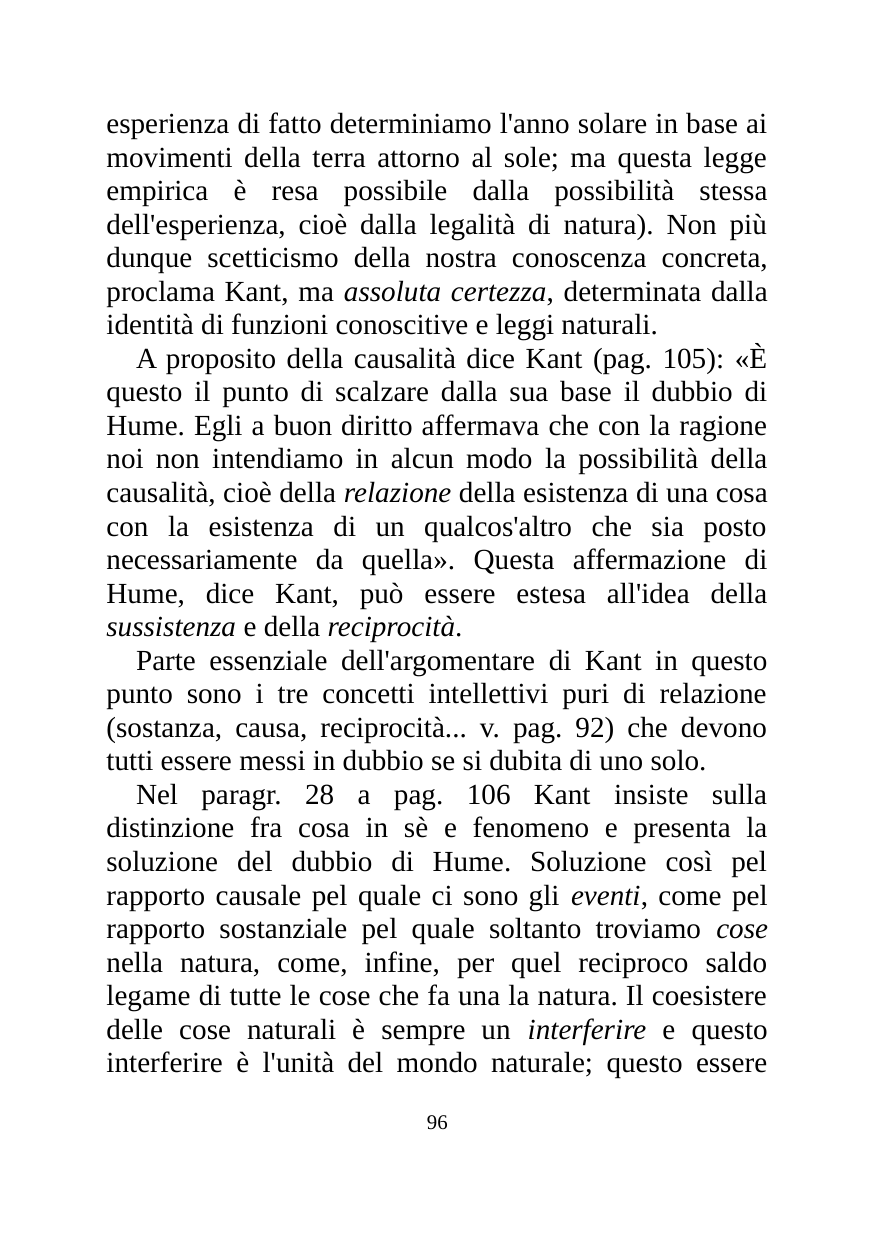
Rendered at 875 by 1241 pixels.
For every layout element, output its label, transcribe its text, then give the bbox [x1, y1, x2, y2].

text A proposito della causalità dice Kant (pag. 105): «È questo il punto di scalzare dalla sua base il dubbio di Hume. Egli a buon diritto affermava che con la ragione noi non intendiamo in alcun modo la possibilità della causalità, cioè della relazione della esistenza di una cosa con la esistenza di un qualcos'altro che sia posto necessariamente da quella». Questa affermazione di Hume, dice Kant, può essere estesa all'idea della sussistenza e della reciprocità. [106, 341, 768, 643]
text Parte essenziale dell'argomentare di Kant in questo punto sono i tre concetti intellettivi puri di relazione (sostanza, causa, reciprocità... v. pag. 92) che devono tutti essere messi in dubbio se si dubita di uno solo. [106, 643, 768, 777]
text Nel paragr. 28 a pag. 106 Kant insiste sulla distinzione fra cosa in sè e fenomeno e presenta la soluzione del dubbio di Hume. Soluzione così pel rapporto causale pel quale ci sono gli eventi, come pel rapporto sostanziale pel quale soltanto troviamo cose nella natura, come, infine, per quel reciproco saldo legame di tutte le cose che fa una la natura. Il coesistere delle cose naturali è sempre un interferire e questo interferire è l'unità del mondo naturale; questo essere [106, 777, 768, 1079]
text esperienza di fatto determiniamo l'anno solare in base ai movimenti della terra attorno al sole; ma questa legge empirica è resa possibile dalla possibilità stessa dell'esperienza, cioè dalla legalità di natura). Non più dunque scetticismo della nostra conoscenza concreta, proclama Kant, ma assoluta certezza, determinata dalla identità di funzioni conoscitive e leggi naturali. [106, 106, 768, 341]
